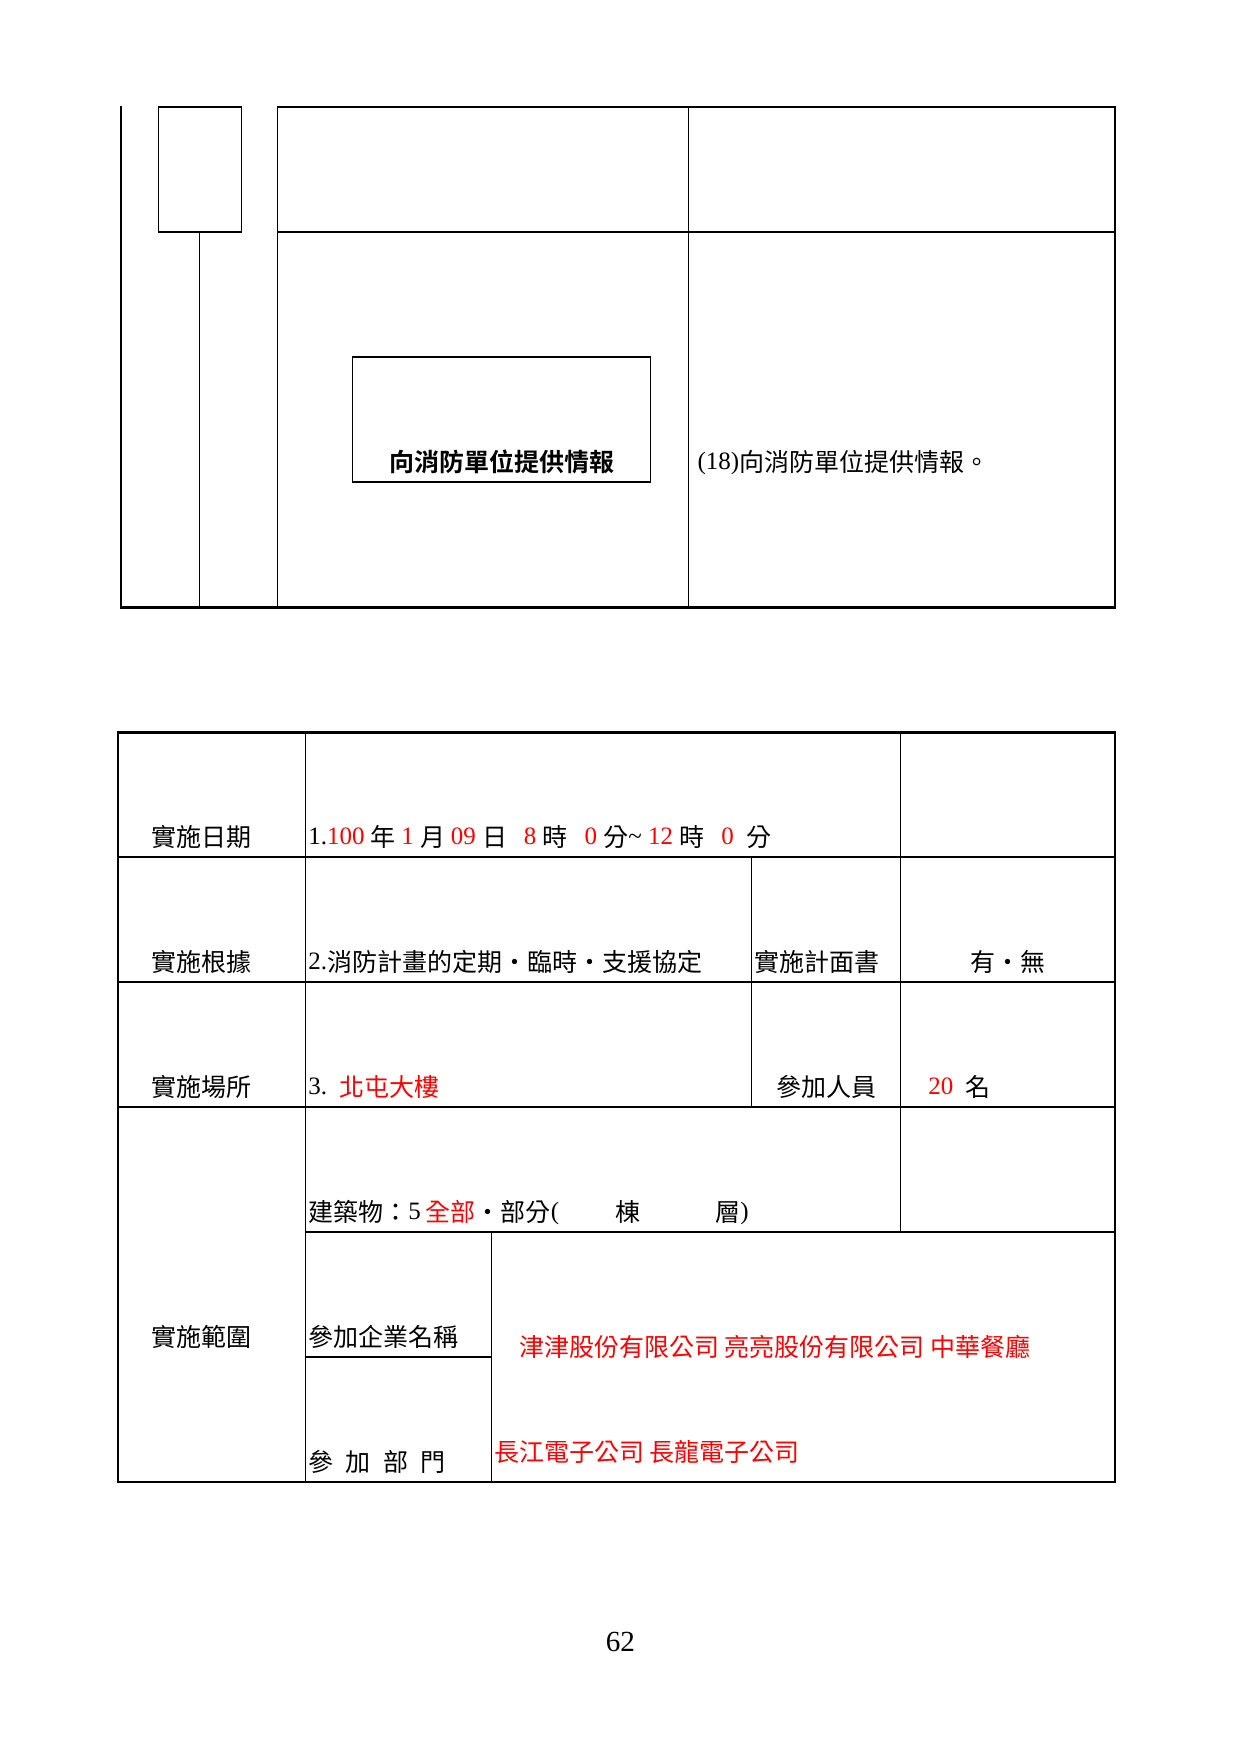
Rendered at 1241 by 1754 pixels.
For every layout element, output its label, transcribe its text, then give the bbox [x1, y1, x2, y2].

table_cell [1116, 481, 1123, 606]
table_cell 向消防單位提供情報 [353, 358, 650, 481]
table_cell 有‧無 [901, 858, 1114, 981]
table_cell [242, 106, 277, 231]
table_cell 實施範圍 [119, 1108, 305, 1481]
table_cell [651, 233, 688, 356]
table_cell [1116, 356, 1123, 481]
table_cell [241, 231, 277, 356]
table_cell [1116, 231, 1123, 356]
table_cell 實施計面書 [752, 858, 900, 981]
table_cell 參加企業名稱 [306, 1233, 491, 1356]
table_cell [278, 481, 353, 606]
table_cell [689, 481, 1114, 606]
table_cell [200, 233, 241, 356]
table_cell 津津股份有限公司 亮亮股份有限公司 中華餐廳 長江電子公司 長龍電子公司 [492, 1233, 1114, 1481]
table_cell [689, 233, 1114, 356]
table_cell [908, 1108, 1114, 1231]
table_header 實施日期 [119, 734, 305, 856]
table_cell 參加人員 [752, 983, 900, 1106]
table_cell [200, 356, 241, 606]
table_header [901, 734, 1114, 856]
table_cell [689, 108, 1114, 231]
table_cell (18)向消防單位提供情報。 [689, 356, 1114, 481]
table_cell 參 加 部 門 [306, 1358, 491, 1481]
table_cell [241, 481, 277, 606]
table_cell [241, 356, 277, 481]
table_cell [353, 233, 651, 356]
table_cell [901, 1108, 908, 1231]
table_cell [1116, 106, 1123, 231]
table_cell 實施根據 [119, 858, 305, 981]
table_cell [122, 356, 158, 481]
table_cell 3. 北屯大樓 [306, 983, 751, 1106]
table_cell [122, 481, 158, 606]
table_cell 2.消防計畫的定期‧臨時‧支援協定 [306, 858, 751, 981]
table_cell [158, 356, 199, 606]
table_cell [651, 481, 688, 606]
table_cell [278, 356, 352, 481]
table_cell [122, 106, 158, 231]
table_cell [278, 233, 353, 356]
table_cell [353, 483, 651, 606]
table_cell [278, 108, 688, 231]
table_cell 建築物：5全部‧部分( 棟 層) [306, 1108, 900, 1231]
table_cell 實施場所 [119, 983, 305, 1106]
table_cell [158, 233, 199, 356]
table_cell 20 名 [901, 983, 1114, 1106]
table_cell [651, 356, 688, 481]
table_cell [159, 108, 241, 231]
table_cell [122, 231, 158, 356]
table_header 1.100 年 1 月 09 日 8 時 0 分~ 12 時 0 分 [306, 734, 900, 856]
